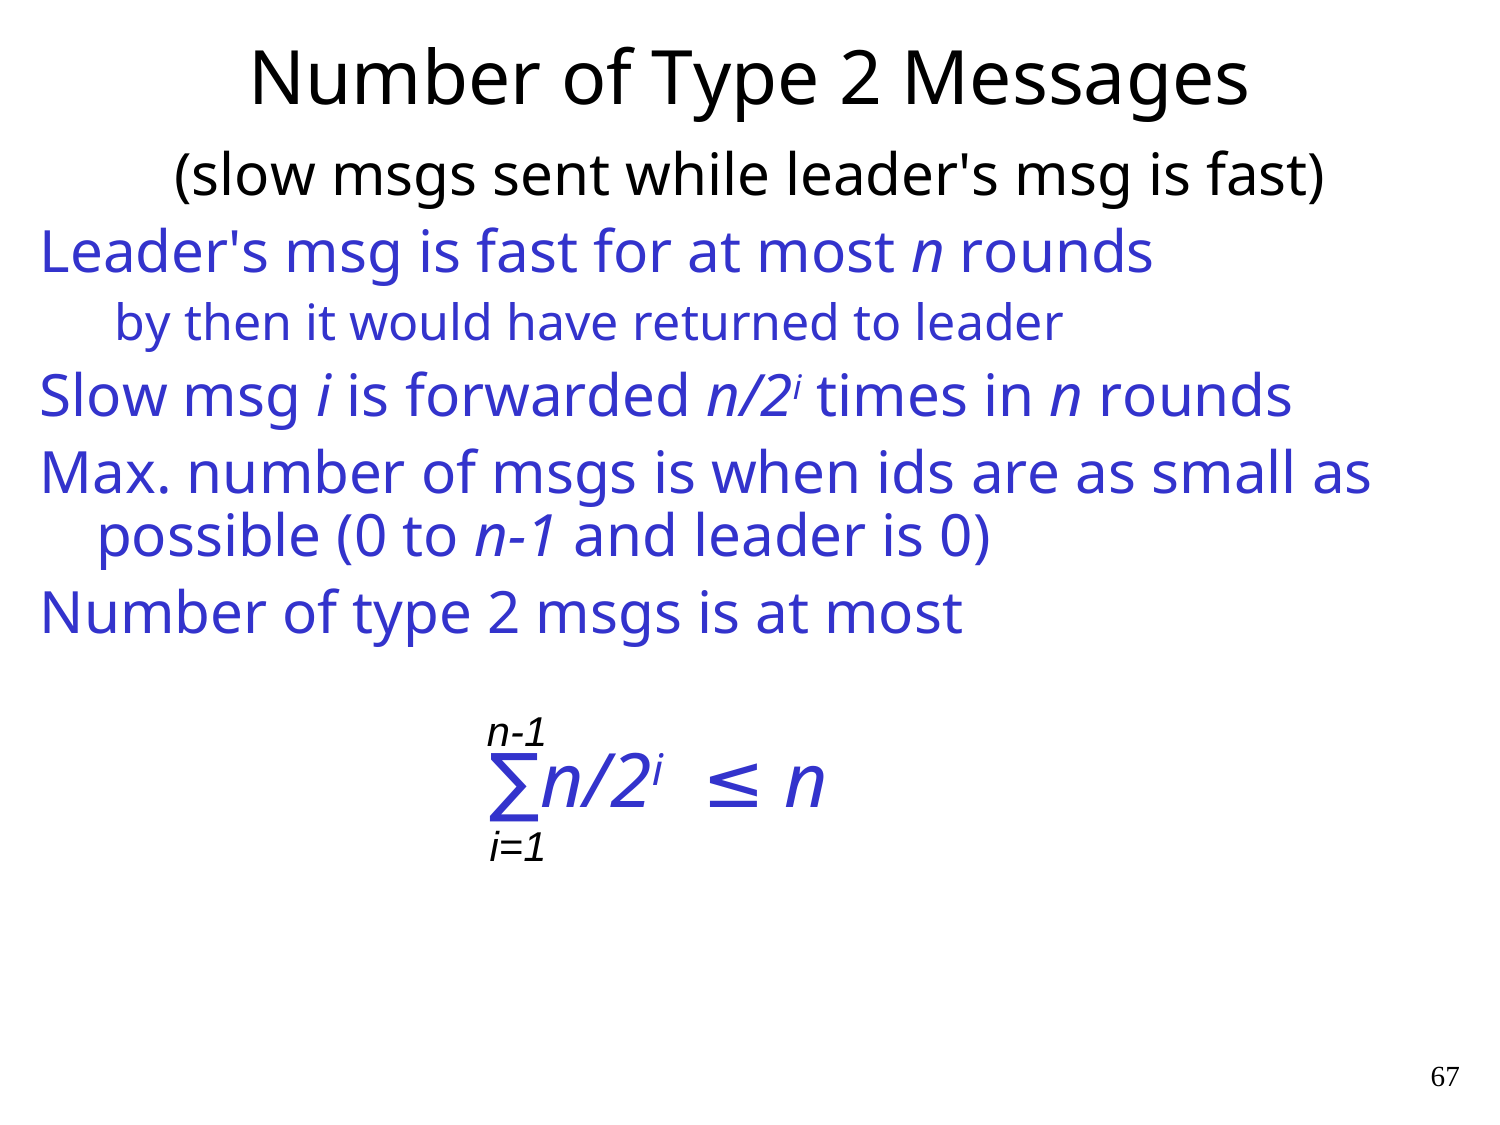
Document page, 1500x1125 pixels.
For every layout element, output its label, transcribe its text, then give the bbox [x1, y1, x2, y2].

title Number of Type 2 Messages [24, 24, 1476, 126]
list (slow msgs sent while leader's msg is fast) Leader's msg is fast for at most n rounds by then it would have returned to leader Slow msg i is forwarded n/2i times in n rounds Max. number of msgs is when ids are as small as possible (0 to n-1 and leader is 0) Number of type 2 msgs is at most ∑n/2i ≤ n [24, 137, 1476, 1038]
text_box n-1 [472, 697, 563, 763]
text_box i=1 [474, 812, 562, 878]
text_box [1162, 1049, 1476, 1101]
